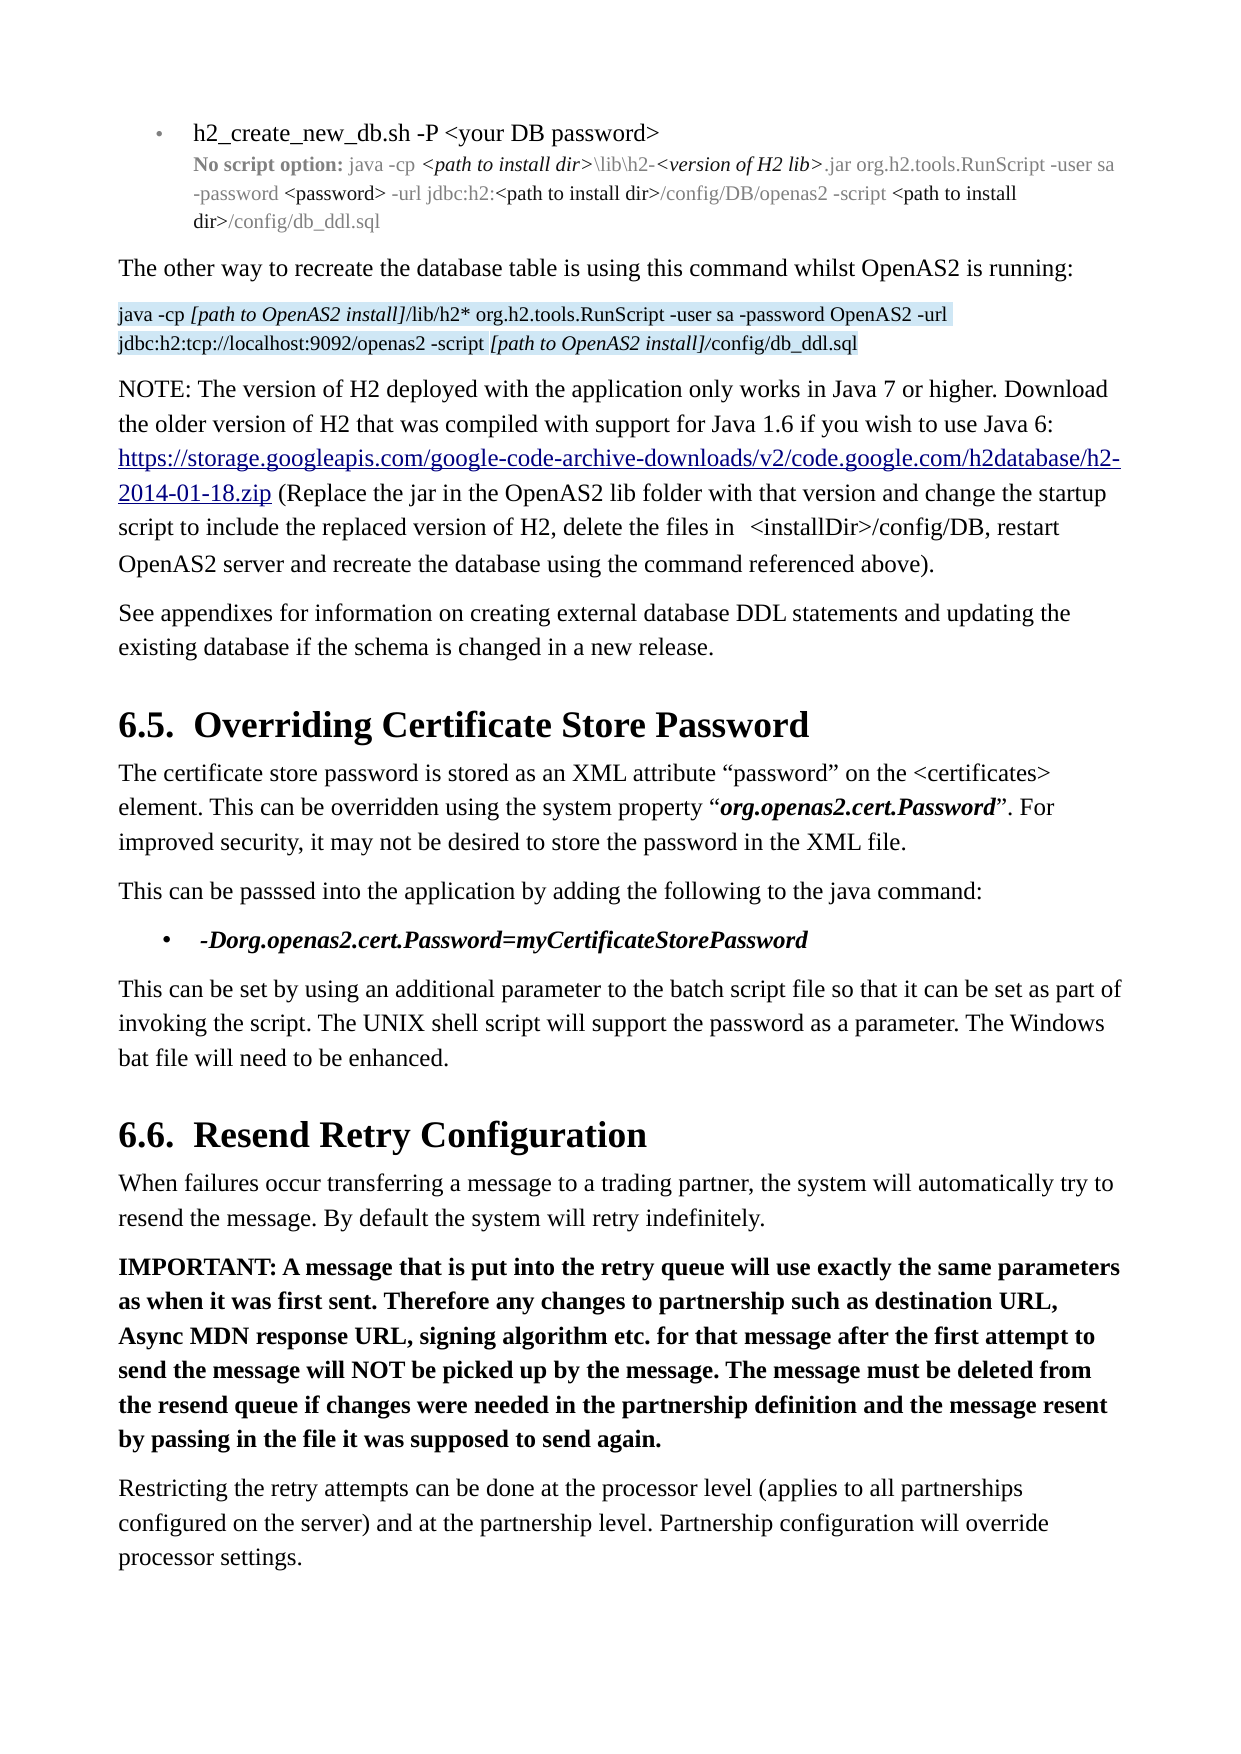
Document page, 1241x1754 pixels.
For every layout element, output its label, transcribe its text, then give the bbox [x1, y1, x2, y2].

text When failures occur transferring a message to a trading partner, the system will automatically try to resend the message. By default the system will retry indefinitely. [118, 1168, 1122, 1232]
subtitle Resend Retry Configuration [118, 1113, 1122, 1156]
text IMPORTANT: A message that is put into the retry queue will use exactly the same parameters as when it was first sent. Therefore any changes to partnership such as destination URL, Async MDN response URL, signing algorithm etc. for that message after the first attempt to send the message will NOT be picked up by the message. The message must be deleted from the resend queue if changes were needed in the partnership definition and the message resent by passing in the file it was supposed to send again. [118, 1252, 1122, 1453]
text See appendixes for information on creating external database DDL statements and updating the existing database if the schema is changed in a new release. [118, 598, 1122, 661]
text The other way to recreate the database table is using this command whilst OpenAS2 is running: [118, 253, 1122, 282]
text The certificate store password is stored as an XML attribute “password” on the <certificates> element. This can be overridden using the system property “org.openas2.cert.Password”. For improved security, it may not be desired to store the password in the XML file. [118, 758, 1122, 855]
text java -cp [path to OpenAS2 install]/lib/h2* org.h2.tools.RunScript -user sa -password OpenAS2 -url jdbc:h2:tcp://localhost:9092/openas2 -script [path to OpenAS2 install]/config/db_ddl.sql [118, 302, 1122, 355]
text This can be passsed into the application by adding the following to the java command: [118, 876, 1122, 904]
list h2_create_new_db.sh -P <your DB password> No script option: java -cp <path to install dir>\lib\h2-<version of H2 lib>.jar org.h2.tools.RunScript -user sa -password <password> -url jdbc:h2:<path to install dir>/config/DB/openas2 -script <path to install dir>/config/db_ddl.sql [156, 118, 1122, 233]
text NOTE: The version of H2 deployed with the application only works in Java 7 or higher. Download the older version of H2 that was compiled with support for Java 1.6 if you wish to use Java 6: https://storage.googleapis.com/google-code-archive-downloads/v2/code.google.com/h2database/h2-2014-01-18.zip (Replace the jar in the OpenAS2 lib folder with that version and change the startup script to include the replaced version of H2, delete the files in <installDir>/config/DB, restart OpenAS2 server and recreate the database using the command referenced above). [118, 374, 1122, 577]
list -Dorg.openas2.cert.Password=myCertificateStorePassword [162, 925, 1122, 953]
subtitle Overriding Certificate Store Password [118, 702, 1122, 745]
text Restricting the retry attempts can be done at the processor level (applies to all partnerships configured on the server) and at the partnership level. Partnership configuration will override processor settings. [118, 1473, 1122, 1571]
text This can be set by using an additional parameter to the batch script file so that it can be set as part of invoking the script. The UNIX shell script will support the password as a parameter. The Windows bat file will need to be enhanced. [118, 974, 1122, 1072]
